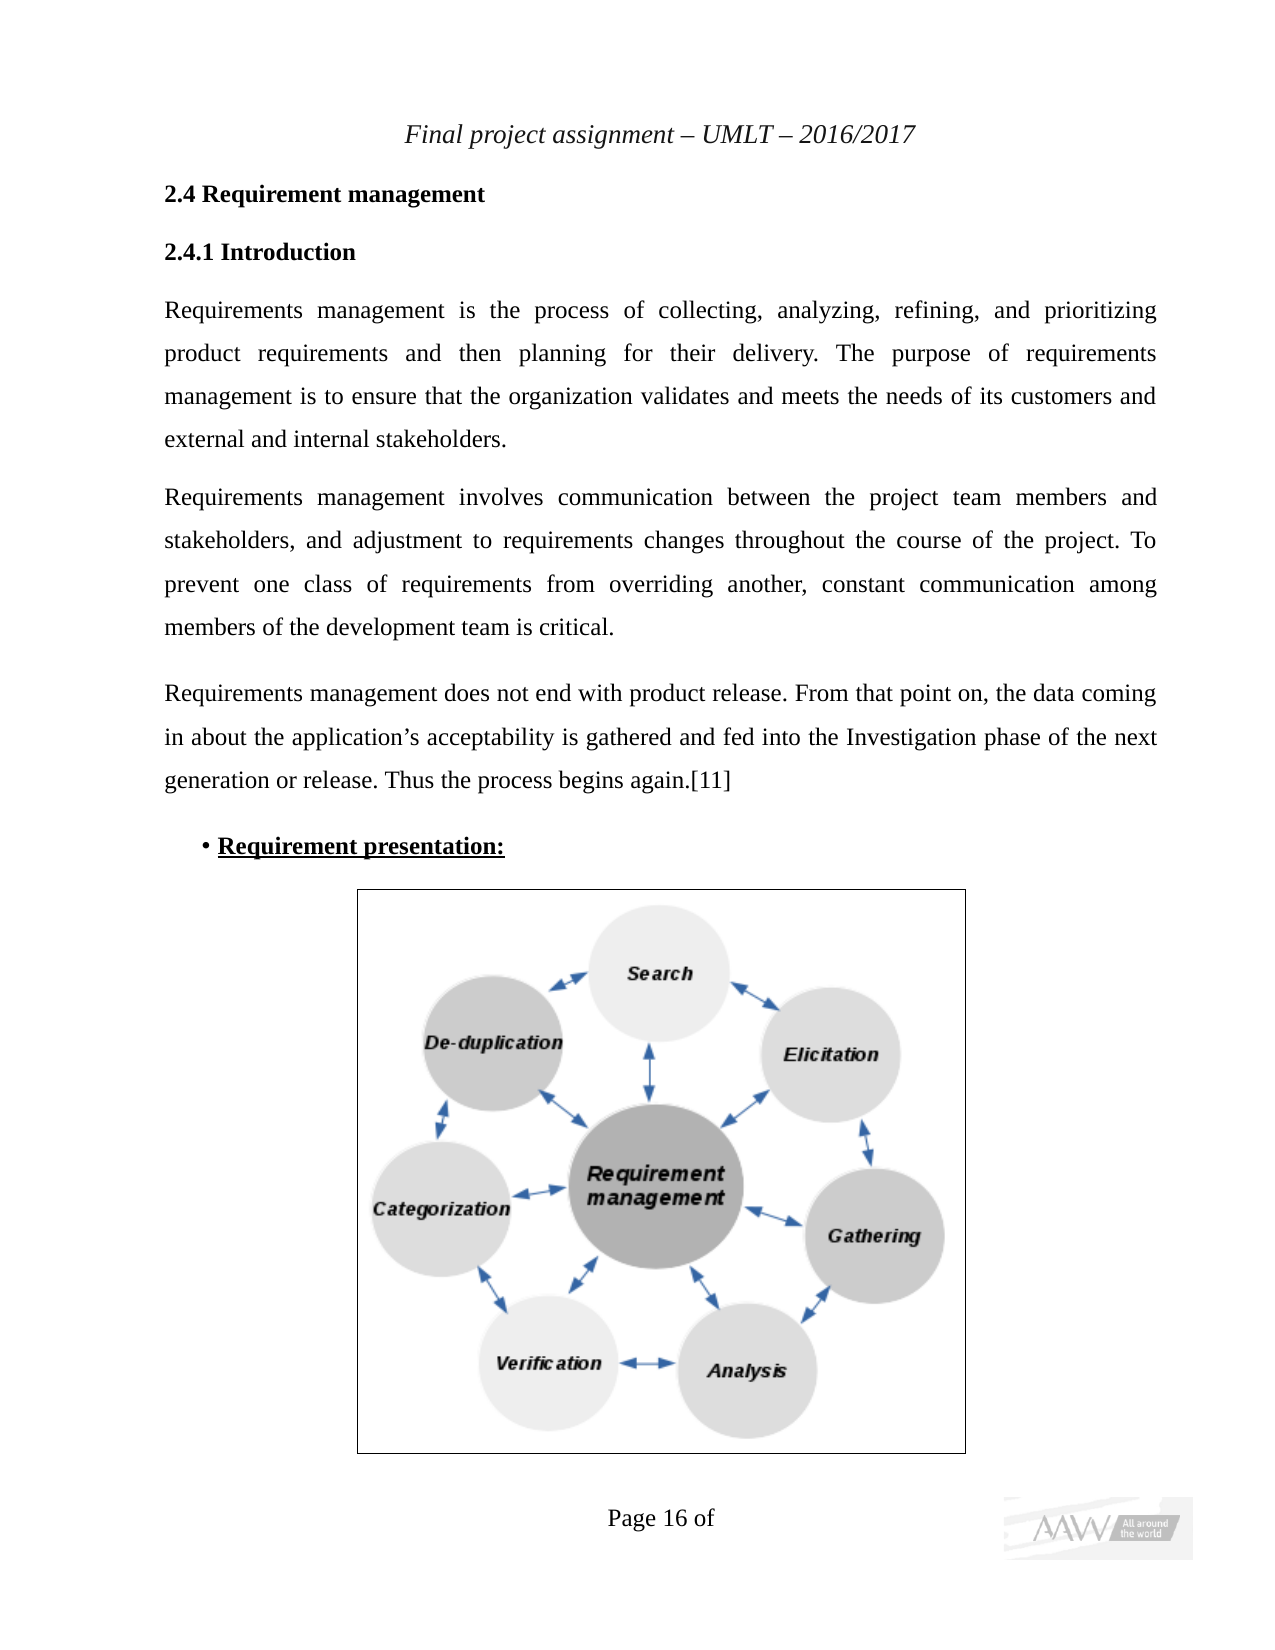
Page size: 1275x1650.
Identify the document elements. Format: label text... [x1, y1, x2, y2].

subtitle 2.4.1 Introduction [164, 237, 1158, 266]
picture [360, 892, 962, 1451]
picture [1003, 1497, 1193, 1560]
subtitle 2.4 Requirement management [164, 179, 1158, 207]
text Requirements management is the process of collecting, analyzing, refining, and prioritizing product requirements and then planning for their delivery. The purpose of requirements management is to ensure that the organization validates and meets the needs of its customers and external and internal stakeholders. [164, 295, 1158, 453]
text Requirements management involves communication between the project team members and stakeholders, and adjustment to requirements changes throughout the course of the project. To prevent one class of requirements from overriding another, constant communication among members of the development team is critical. [164, 482, 1158, 641]
list Requirement presentation: [202, 831, 1158, 860]
text Requirements management does not end with product release. From that point on, the data coming in about the application’s acceptability is gathered and fed into the Investigation phase of the next generation or release. Thus the process begins again.[11] [164, 678, 1158, 793]
